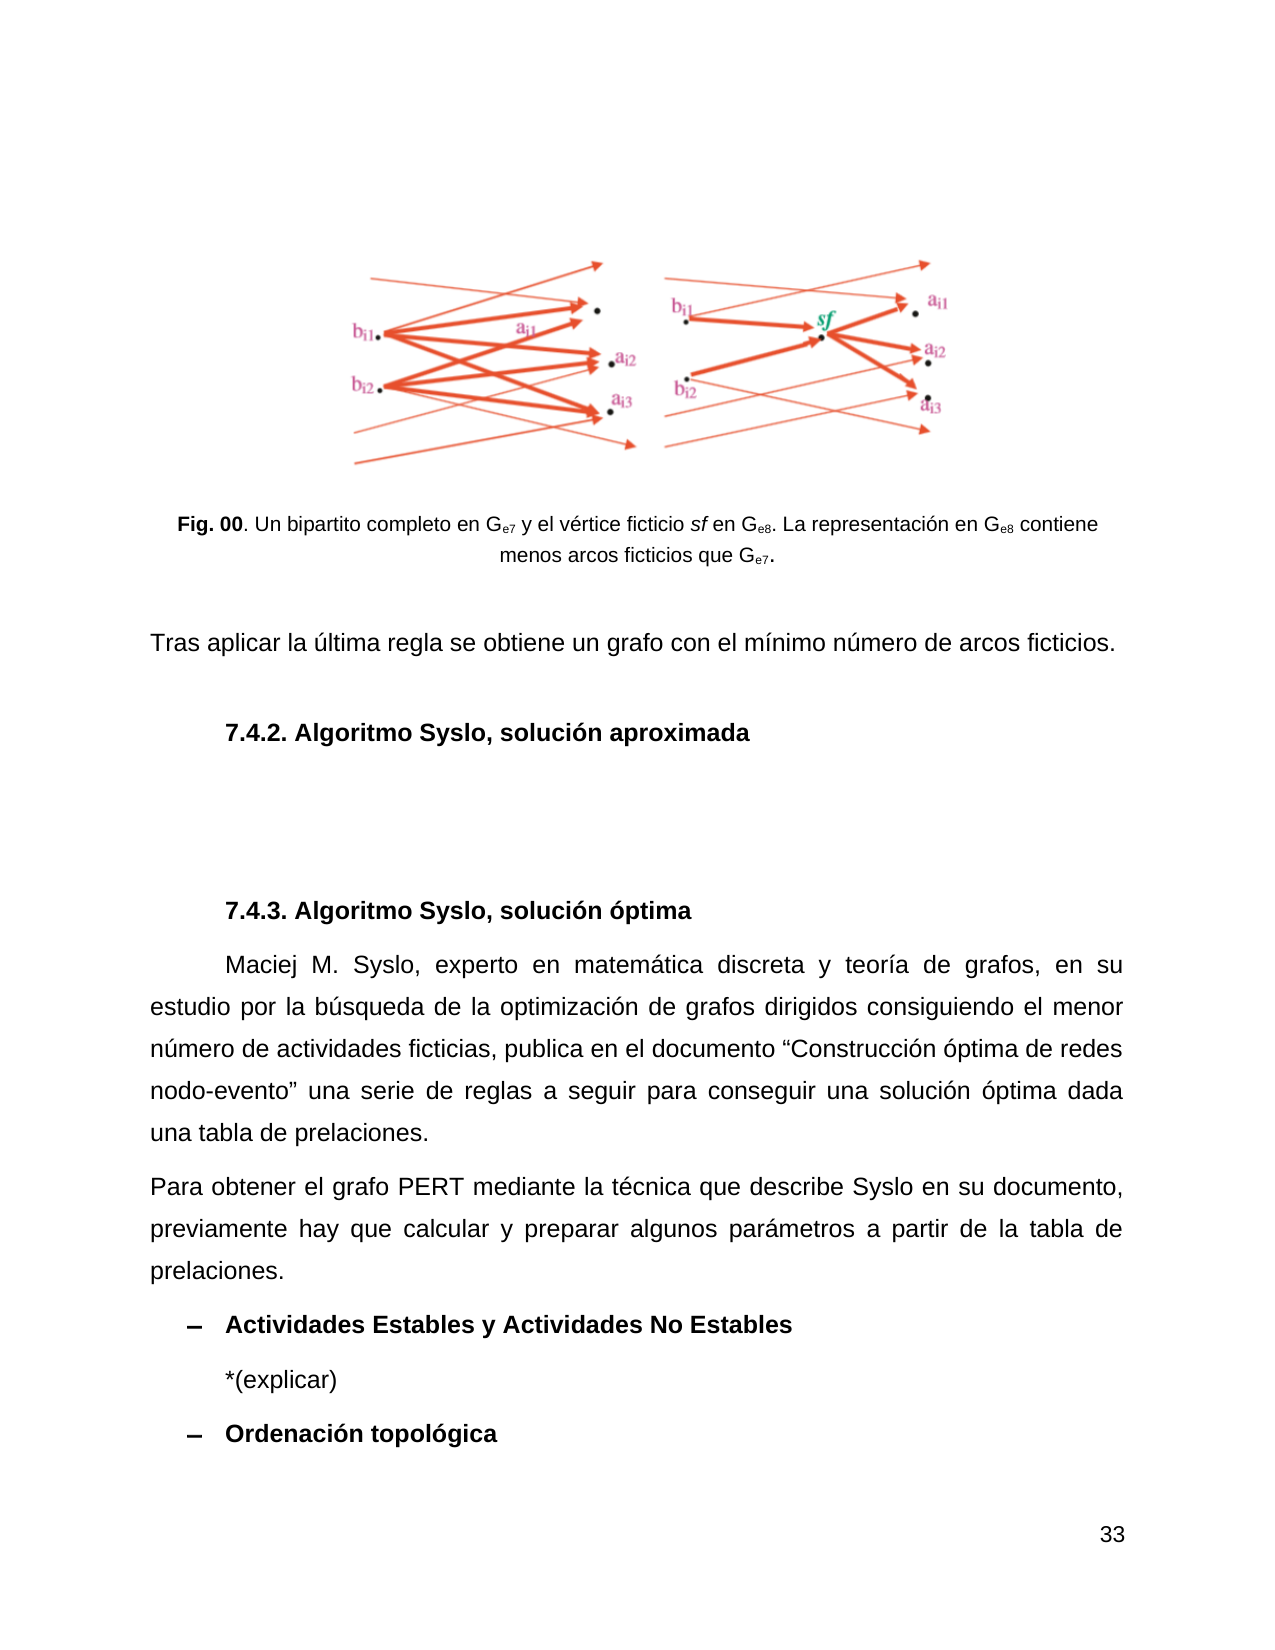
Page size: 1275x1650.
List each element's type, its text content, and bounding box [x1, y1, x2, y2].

list *(explicar) [187, 1366, 1125, 1393]
text Para obtener el grafo PERT mediante la técnica que describe Syslo en su documento, previamente hay que calcular y preparar algunos parámetros a partir de la tabla de prelaciones. [150, 1173, 1125, 1285]
text Tras aplicar la última regla se obtiene un grafo con el mínimo número de arcos ficticios. [150, 629, 1125, 657]
text 7.4.2. Algoritmo Syslo, solución aproximada [150, 718, 1125, 746]
text Maciej M. Syslo, experto en matemática discreta y teoría de grafos, en su estudio por la búsqueda de la optimización de grafos dirigidos consiguiendo el menor número de actividades ficticias, publica en el documento “Construcción óptima de redes nodo-evento” una serie de reglas a seguir para conseguir una solución óptima dada una tabla de prelaciones. [150, 951, 1125, 1147]
text Fig. 00. Un bipartito completo en Ge7 y el vértice ficticio sf en Ge8. La representación en Ge8 contiene menos arcos ficticios que Ge7. [150, 513, 1125, 568]
text 7.4.3. Algoritmo Syslo, solución óptima [150, 897, 1125, 925]
picture [302, 223, 973, 478]
list Actividades Estables y Actividades No Estables [187, 1311, 1125, 1339]
list Ordenación topológica [187, 1420, 1125, 1448]
